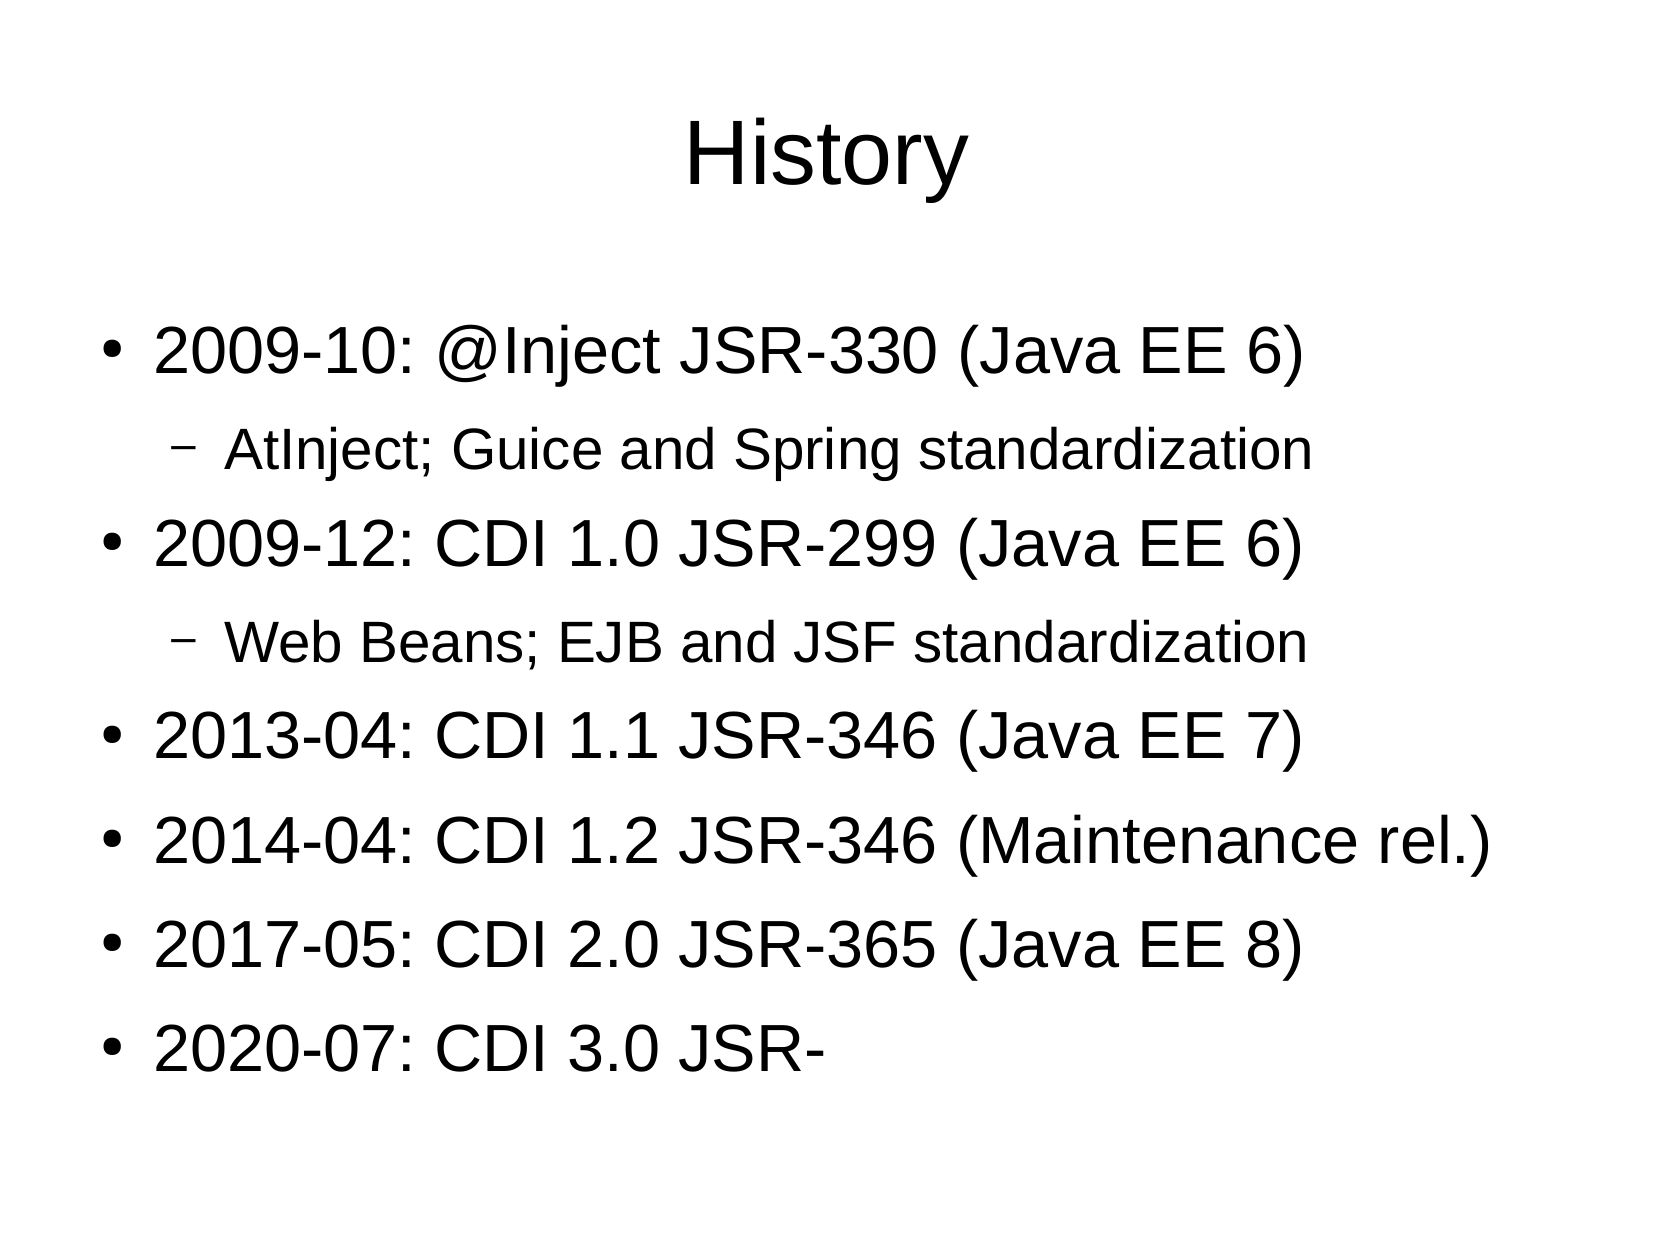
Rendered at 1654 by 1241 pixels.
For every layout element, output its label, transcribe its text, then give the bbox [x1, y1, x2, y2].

title History [82, 49, 1571, 257]
list 2009-10: @Inject JSR-330 (Java EE 6) AtInject; Guice and Spring standardization 2009-12: CDI 1.0 JSR-299 (Java EE 6) Web Beans; EJB and JSF standardization 2013-04: CDI 1.1 JSR-346 (Java EE 7) 2014-04: CDI 1.2 JSR-346 (Maintenance rel.) 2017-05: CDI 2.0 JSR-365 (Java EE 8) 2020-07: CDI 3.0 JSR- [82, 290, 1571, 1109]
